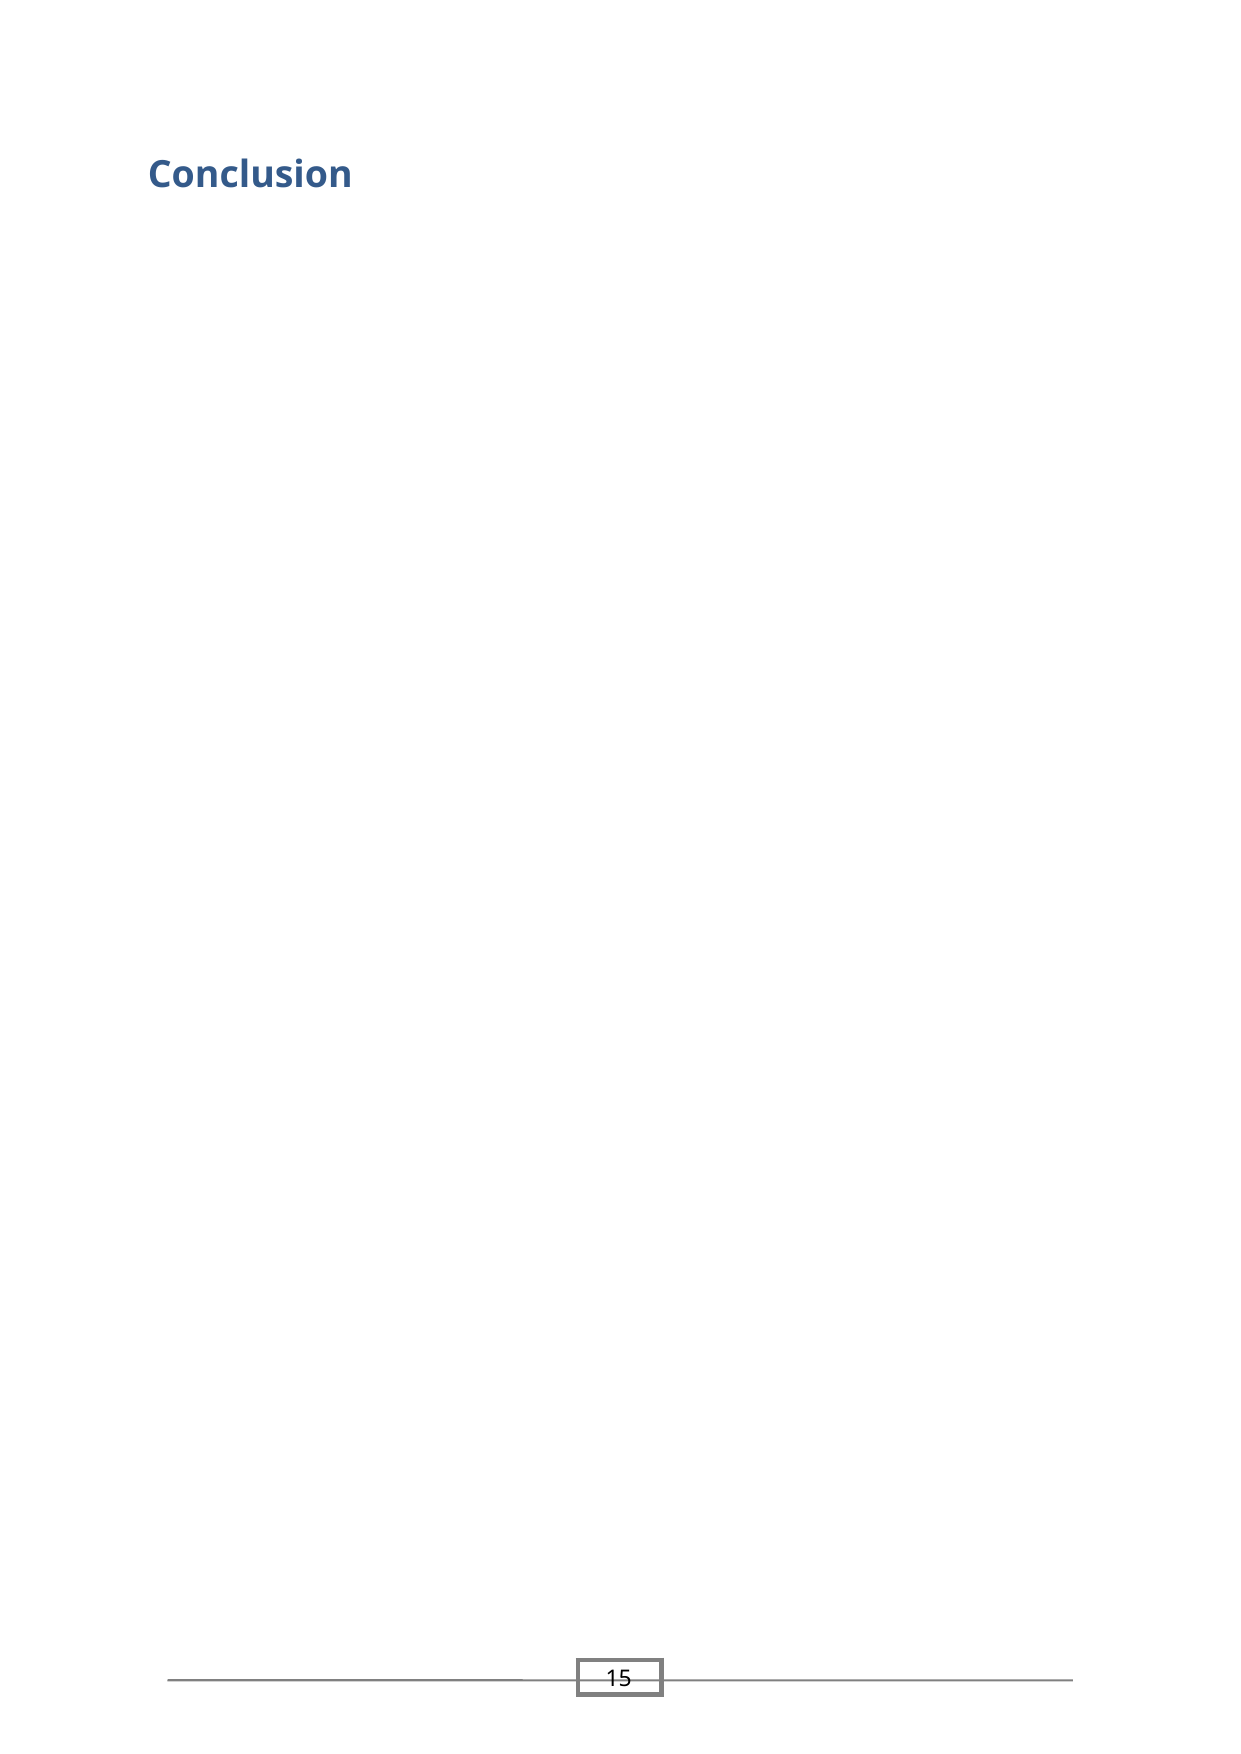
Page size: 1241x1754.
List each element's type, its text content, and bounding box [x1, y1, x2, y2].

subtitle Conclusion [148, 148, 1093, 199]
